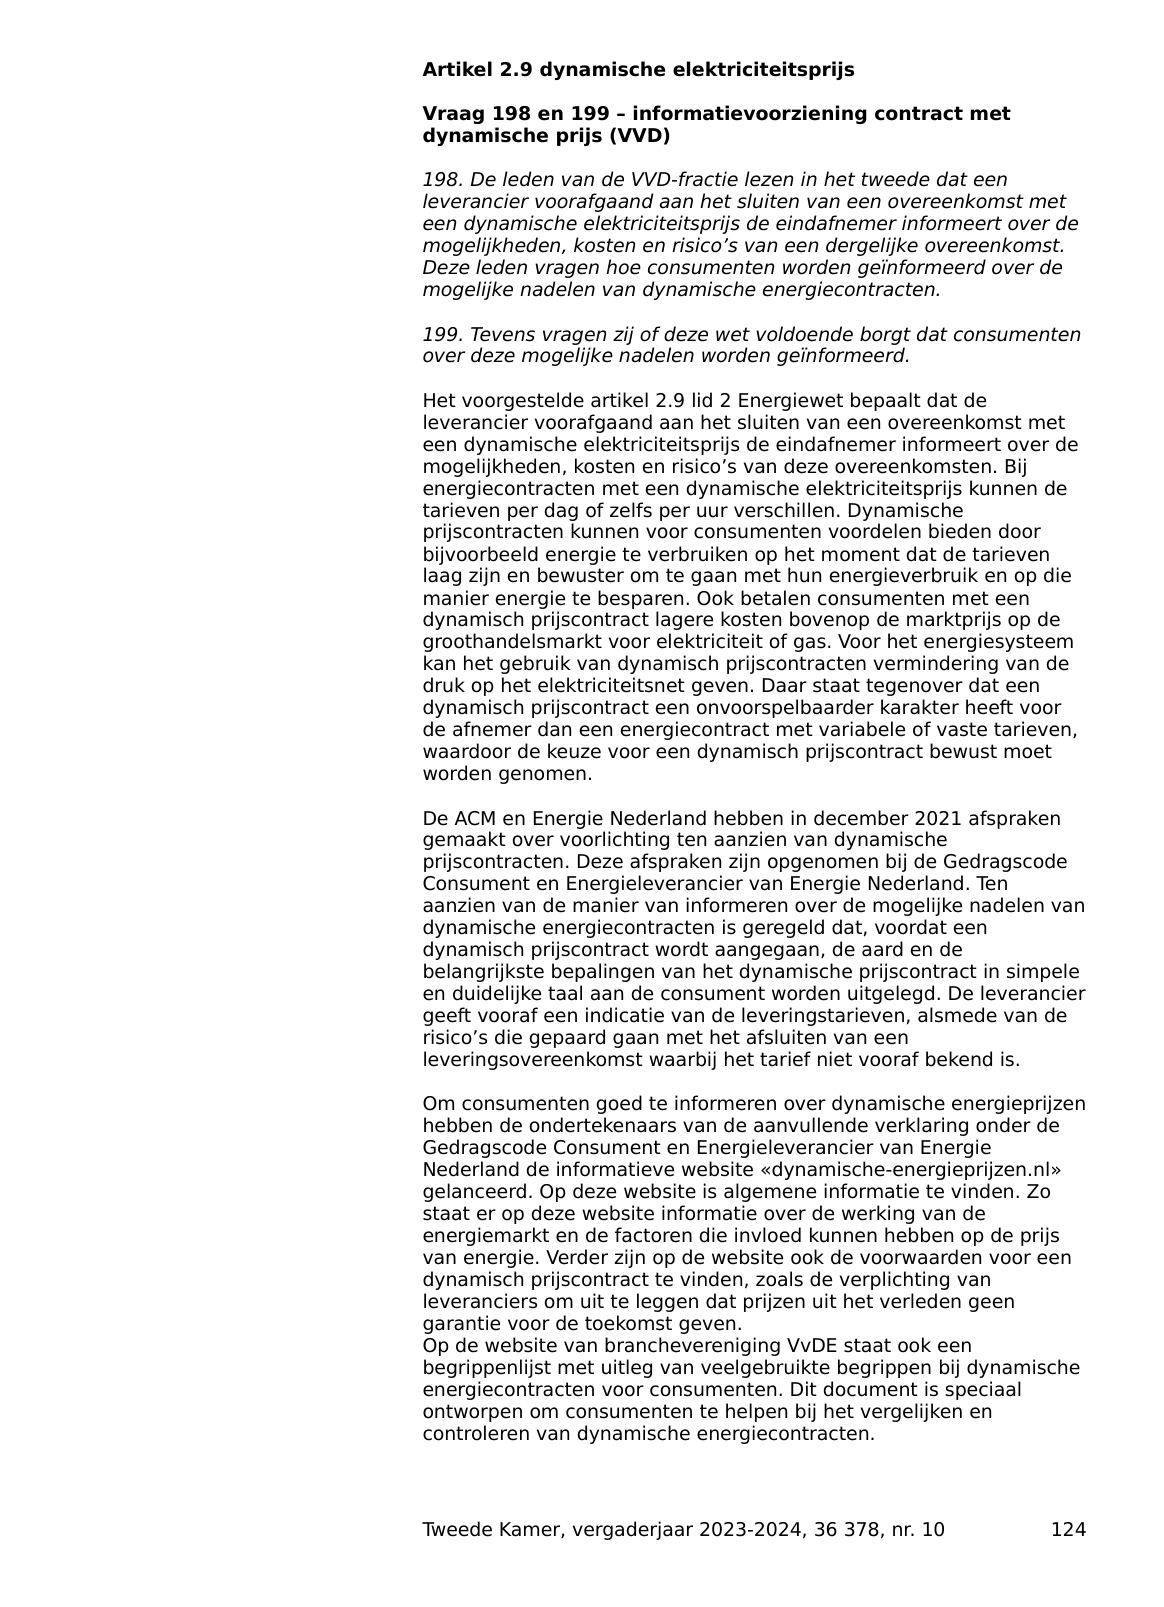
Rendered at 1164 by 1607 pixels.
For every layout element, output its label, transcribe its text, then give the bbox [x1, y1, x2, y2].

text Om consumenten goed te informeren over dynamische energieprijzen hebben de ondertekenaars van de aanvullende verklaring onder de Gedragscode Consument en Energieleverancier van Energie Nederland de informatieve website «dynamische-energieprijzen.nl» gelanceerd. Op deze website is algemene informatie te vinden. Zo staat er op deze website informatie over de werking van de energiemarkt en de factoren die invloed kunnen hebben op de prijs van energie. Verder zijn op de website ook de voorwaarden voor een dynamisch prijscontract te vinden, zoals de verplichting van leveranciers om uit te leggen dat prijzen uit het verleden geen garantie voor de toekomst geven. [422, 1093, 1087, 1335]
text De ACM en Energie Nederland hebben in december 2021 afspraken gemaakt over voorlichting ten aanzien van dynamische prijscontracten. Deze afspraken zijn opgenomen bij de Gedragscode Consument en Energieleverancier van Energie Nederland. Ten aanzien van de manier van informeren over de mogelijke nadelen van dynamische energiecontracten is geregeld dat, voordat een dynamisch prijscontract wordt aangegaan, de aard en de belangrijkste bepalingen van het dynamische prijscontract in simpele en duidelijke taal aan de consument worden uitgelegd. De leverancier geeft vooraf een indicatie van de leveringstarieven, alsmede van de risico’s die gepaard gaan met het afsluiten van een leveringsovereenkomst waarbij het tarief niet vooraf bekend is. [422, 807, 1087, 1071]
text Het voorgestelde artikel 2.9 lid 2 Energiewet bepaalt dat de leverancier voorafgaand aan het sluiten van een overeenkomst met een dynamische elektriciteitsprijs de eindafnemer informeert over de mogelijkheden, kosten en risico’s van deze overeenkomsten. Bij energiecontracten met een dynamische elektriciteitsprijs kunnen de tarieven per dag of zelfs per uur verschillen. Dynamische prijscontracten kunnen voor consumenten voordelen bieden door bijvoorbeeld energie te verbruiken op het moment dat de tarieven laag zijn en bewuster om te gaan met hun energieverbruik en op die manier energie te besparen. Ook betalen consumenten met een dynamisch prijscontract lagere kosten bovenop de marktprijs op de groothandelsmarkt voor elektriciteit of gas. Voor het energiesysteem kan het gebruik van dynamisch prijscontracten vermindering van de druk op het elektriciteitsnet geven. Daar staat tegenover dat een dynamisch prijscontract een onvoorspelbaarder karakter heeft voor de afnemer dan een energiecontract met variabele of vaste tarieven, waardoor de keuze voor een dynamisch prijscontract bewust moet worden genomen. [422, 389, 1087, 785]
text Op de website van branchevereniging VvDE staat ook een begrippenlijst met uitleg van veelgebruikte begrippen bij dynamische energiecontracten voor consumenten. Dit document is speciaal ontworpen om consumenten te helpen bij het vergelijken en controleren van dynamische energiecontracten. [422, 1335, 1087, 1445]
subtitle 198. De leden van de VVD-fractie lezen in het tweede dat een leverancier voorafgaand aan het sluiten van een overeenkomst met een dynamische elektriciteitsprijs de eindafnemer informeert over de mogelijkheden, kosten en risico’s van een dergelijke overeenkomst. Deze leden vragen hoe consumenten worden geïnformeerd over de mogelijke nadelen van dynamische energiecontracten. [422, 169, 1087, 301]
subtitle Vraag 198 en 199 – informatievoorziening contract met dynamische prijs (VVD) [422, 103, 1087, 147]
subtitle Artikel 2.9 dynamische elektriciteitsprijs [422, 59, 1087, 81]
subtitle 199. Tevens vragen zij of deze wet voldoende borgt dat consumenten over deze mogelijke nadelen worden geïnformeerd. [422, 323, 1087, 367]
